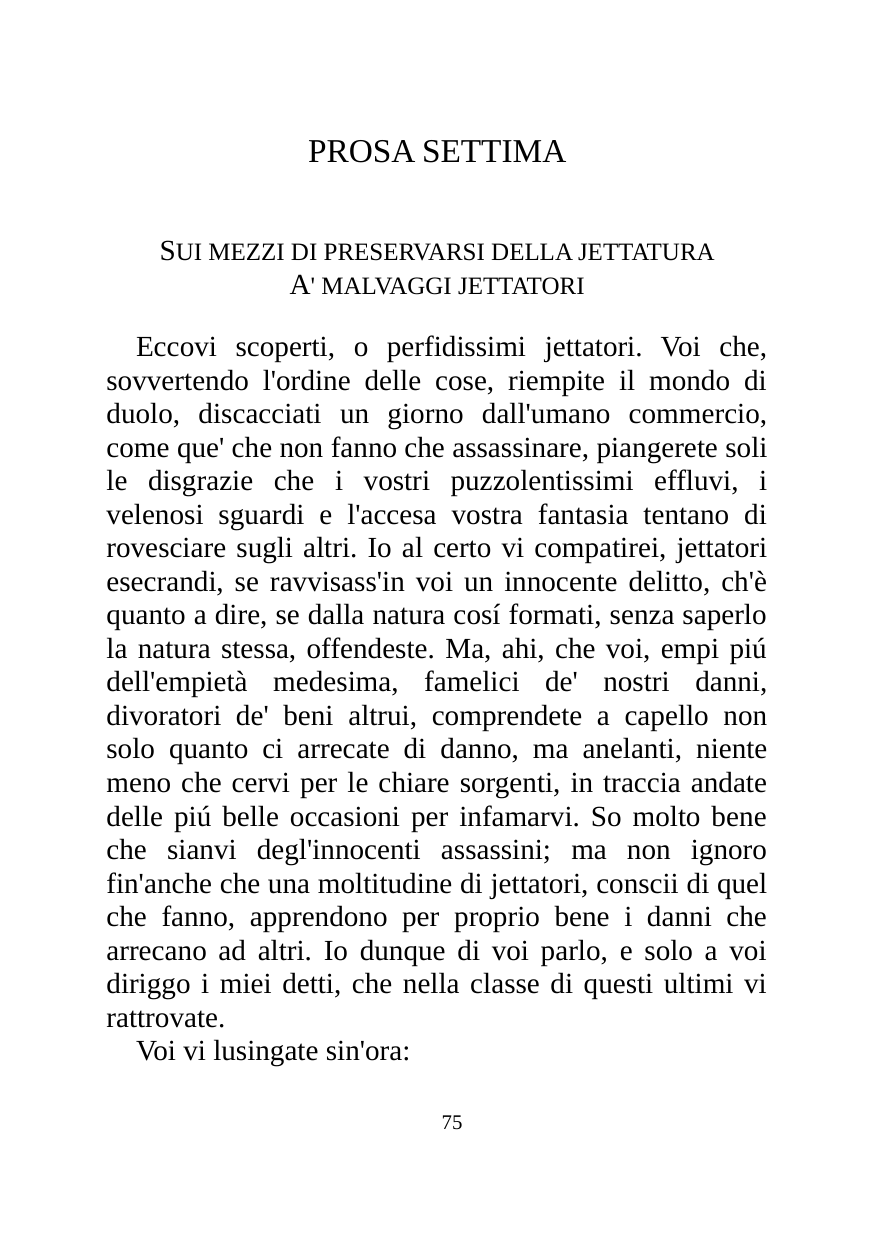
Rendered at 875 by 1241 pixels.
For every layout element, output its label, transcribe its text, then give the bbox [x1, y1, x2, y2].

text A' MALVAGGI JETTATORI [106, 267, 768, 300]
subtitle PROSA SETTIMA [106, 131, 768, 169]
text SUI MEZZI DI PRESERVARSI DELLA JETTATURA [106, 233, 768, 267]
text Voi vi lusingate sin'ora: [106, 1033, 768, 1067]
text Eccovi scoperti, o perfidissimi jettatori. Voi che, sovvertendo l'ordine delle cose, riempite il mondo di duolo, discacciati un giorno dall'umano commercio, come que' che non fanno che assassinare, piangerete soli le disgrazie che i vostri puzzolentissimi effluvi, i velenosi sguardi e l'accesa vostra fantasia tentano di rovesciare sugli altri. Io al certo vi compatirei, jettatori esecrandi, se ravvisass'in voi un innocente delitto, ch'è quanto a dire, se dalla natura cosí formati, senza saperlo la natura stessa, offendeste. Ma, ahi, che voi, empi piú dell'empietà medesima, famelici de' nostri danni, divoratori de' beni altrui, comprendete a capello non solo quanto ci arrecate di danno, ma anelanti, niente meno che cervi per le chiare sorgenti, in traccia andate delle piú belle occasioni per infamarvi. So molto bene che sianvi degl'innocenti assassini; ma non ignoro fin'anche che una moltitudine di jettatori, conscii di quel che fanno, apprendono per proprio bene i danni che arrecano ad altri. Io dunque di voi parlo, e solo a voi diriggo i miei detti, che nella classe di questi ultimi vi rattrovate. [106, 329, 768, 1033]
